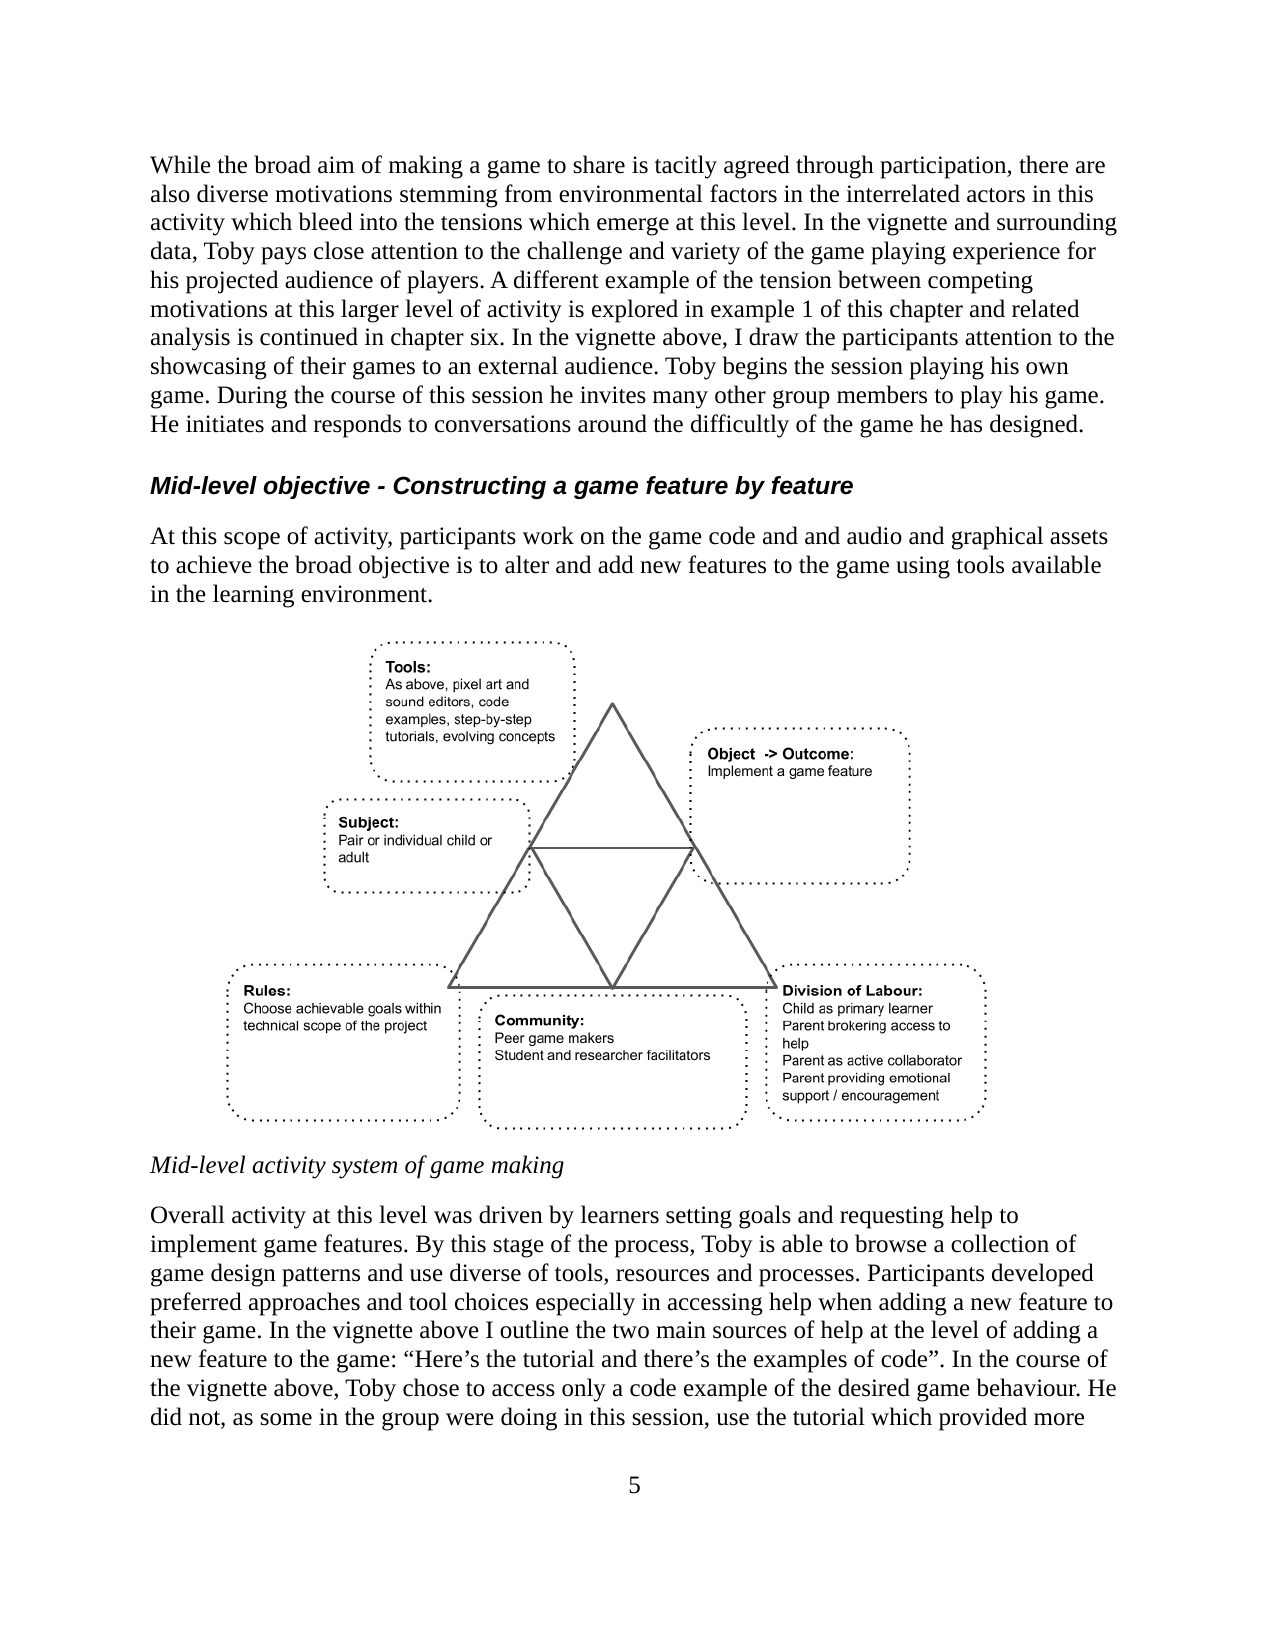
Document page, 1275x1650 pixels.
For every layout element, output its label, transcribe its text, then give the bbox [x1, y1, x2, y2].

text Overall activity at this level was driven by learners setting goals and requesting help to implement game features. By this stage of the process, Toby is able to browse a collection of game design patterns and use diverse of tools, resources and processes. Participants developed preferred approaches and tool choices especially in accessing help when adding a new feature to their game. In the vignette above I outline the two main sources of help at the level of adding a new feature to the game: “Here’s the tutorial and there’s the examples of code”. In the course of the vignette above, Toby chose to access only a code example of the desired game behaviour. He did not, as some in the group were doing in this session, use the tutorial which provided more [150, 1200, 1125, 1430]
text While the broad aim of making a game to share is tacitly agreed through participation, there are also diverse motivations stemming from environmental factors in the interrelated actors in this activity which bleed into the tensions which emerge at this level. In the vignette and surrounding data, Toby pays close attention to the challenge and variety of the game playing experience for his projected audience of players. A different example of the tension between competing motivations at this larger level of activity is explored in example 1 of this chapter and related analysis is continued in chapter six. In the vignette above, I draw the participants attention to the showcasing of their games to an external audience. Toby begins the session playing his own game. During the course of this session he invites many other group members to play his game. He initiates and responds to conversations around the difficultly of the game he has designed. [150, 150, 1125, 437]
text Mid-level activity system of game making [150, 1150, 1125, 1179]
text At this scope of activity, participants work on the game code and and audio and graphical assets to achieve the broad objective is to alter and add new features to the game using tools available in the learning environment. [150, 521, 1125, 608]
picture [150, 616, 1077, 1138]
subtitle Mid-level objective - Constructing a game feature by feature [150, 471, 1125, 500]
